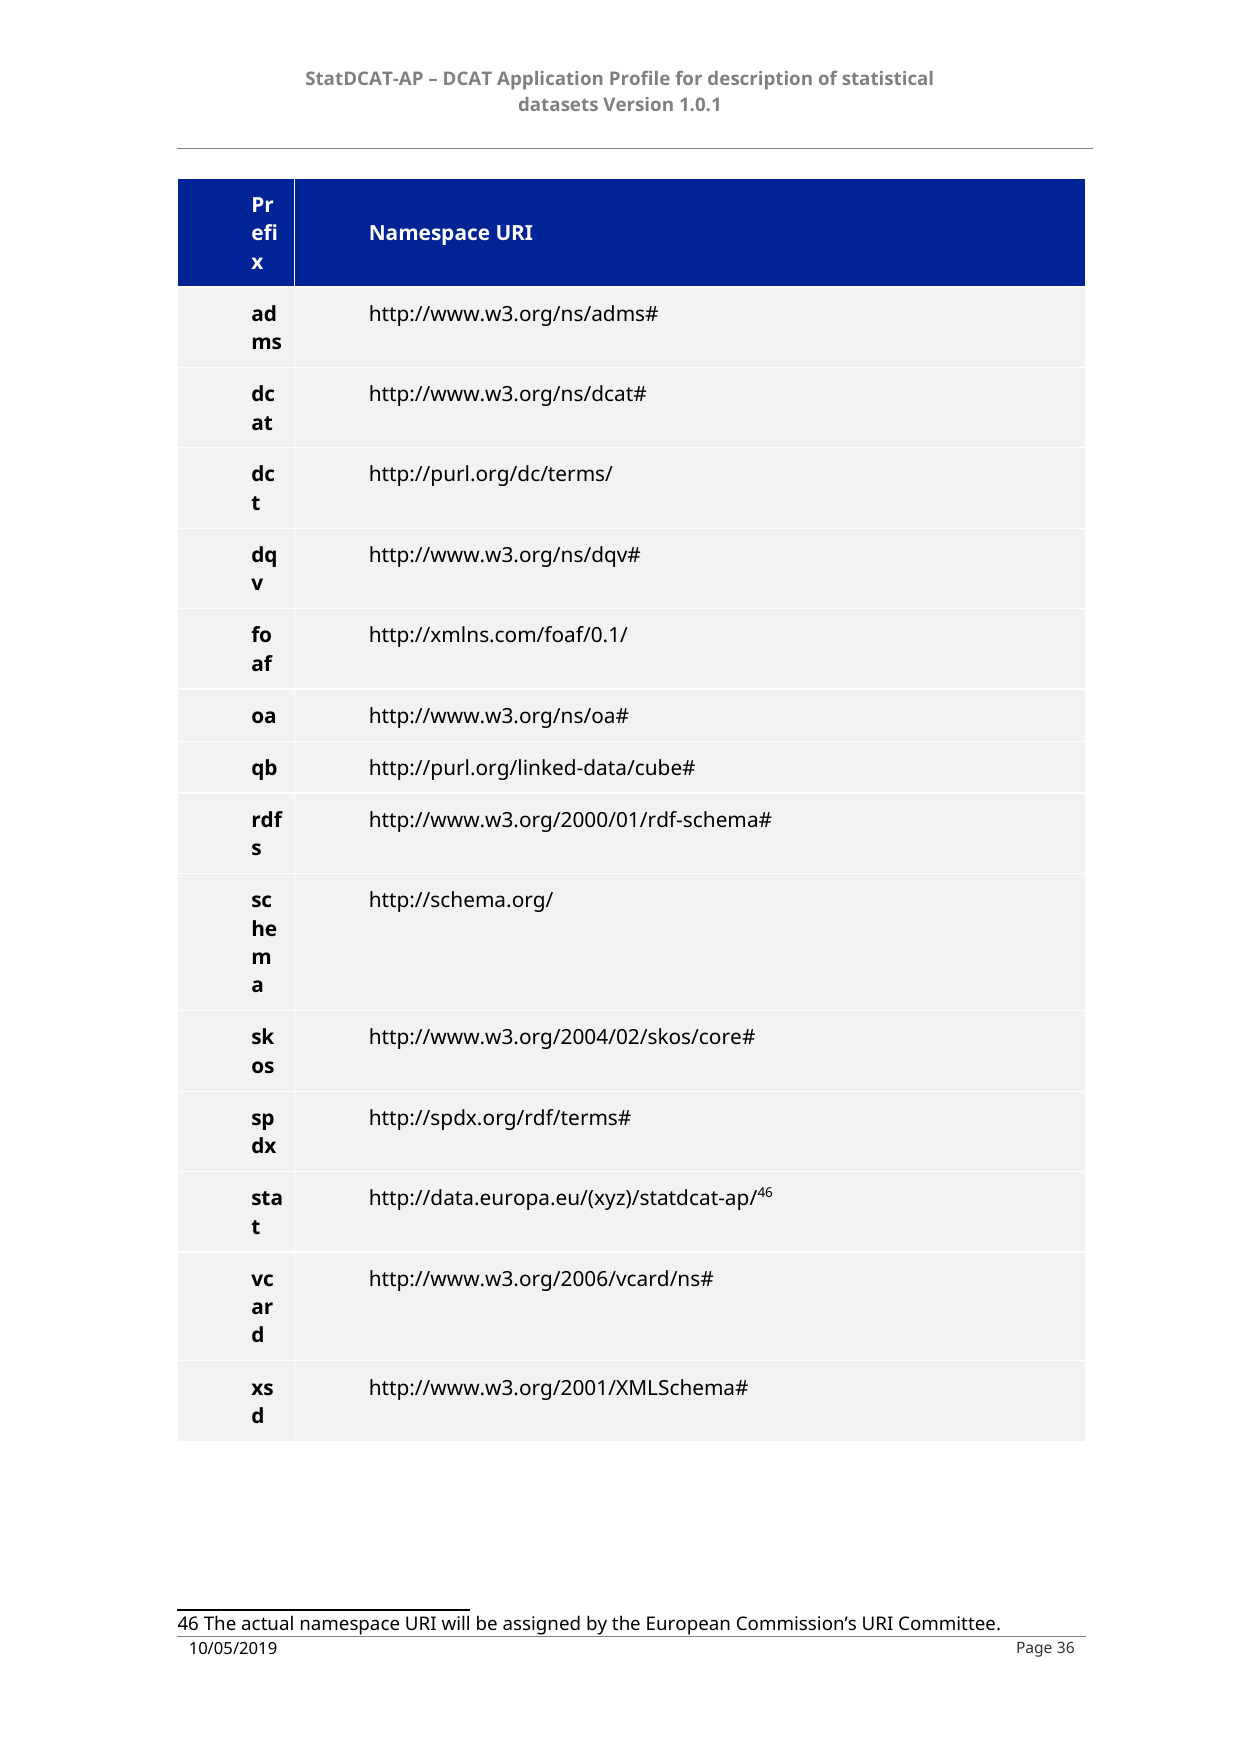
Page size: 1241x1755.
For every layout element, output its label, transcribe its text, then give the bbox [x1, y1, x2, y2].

table_cell http://schema.org/ [295, 874, 1085, 1010]
table_cell qb [178, 742, 294, 792]
table_cell rdfs [178, 794, 294, 873]
table_cell schema [178, 874, 294, 1010]
table_cell foaf [178, 609, 294, 688]
table_cell spdx [178, 1092, 294, 1171]
table_cell http://www.w3.org/ns/dqv# [295, 529, 1085, 608]
table_cell http://www.w3.org/ns/oa# [295, 690, 1085, 741]
table_cell skos [178, 1011, 294, 1091]
table_cell dqv [178, 529, 294, 608]
table_cell http://www.w3.org/2004/02/skos/core# [295, 1011, 1085, 1091]
table_cell http://www.w3.org/ns/adms# [295, 288, 1085, 367]
table_cell http://spdx.org/rdf/terms# [295, 1092, 1085, 1171]
table_cell http://www.w3.org/2001/XMLSchema# [295, 1361, 1085, 1441]
table_cell http://purl.org/linked-data/cube# [295, 742, 1085, 792]
table_cell http://purl.org/dc/terms/ [295, 448, 1085, 528]
table_cell oa [178, 690, 294, 741]
table_cell stat [178, 1172, 294, 1251]
table_cell http://www.w3.org/2000/01/rdf-schema# [295, 794, 1085, 873]
table_cell http://data.europa.eu/(xyz)/statdcat-ap/ [295, 1172, 1085, 1251]
table_cell http://www.w3.org/ns/dcat# [295, 368, 1085, 447]
table_header Namespace URI [295, 179, 1085, 286]
table_header Prefix [178, 179, 294, 286]
table_cell http://www.w3.org/2006/vcard/ns# [295, 1253, 1085, 1360]
table_cell dcat [178, 368, 294, 447]
table_cell adms [178, 288, 294, 367]
table_cell http://xmlns.com/foaf/0.1/ [295, 609, 1085, 688]
table_cell vcard [178, 1253, 294, 1360]
table_cell dct [178, 448, 294, 528]
table_cell xsd [178, 1361, 294, 1441]
